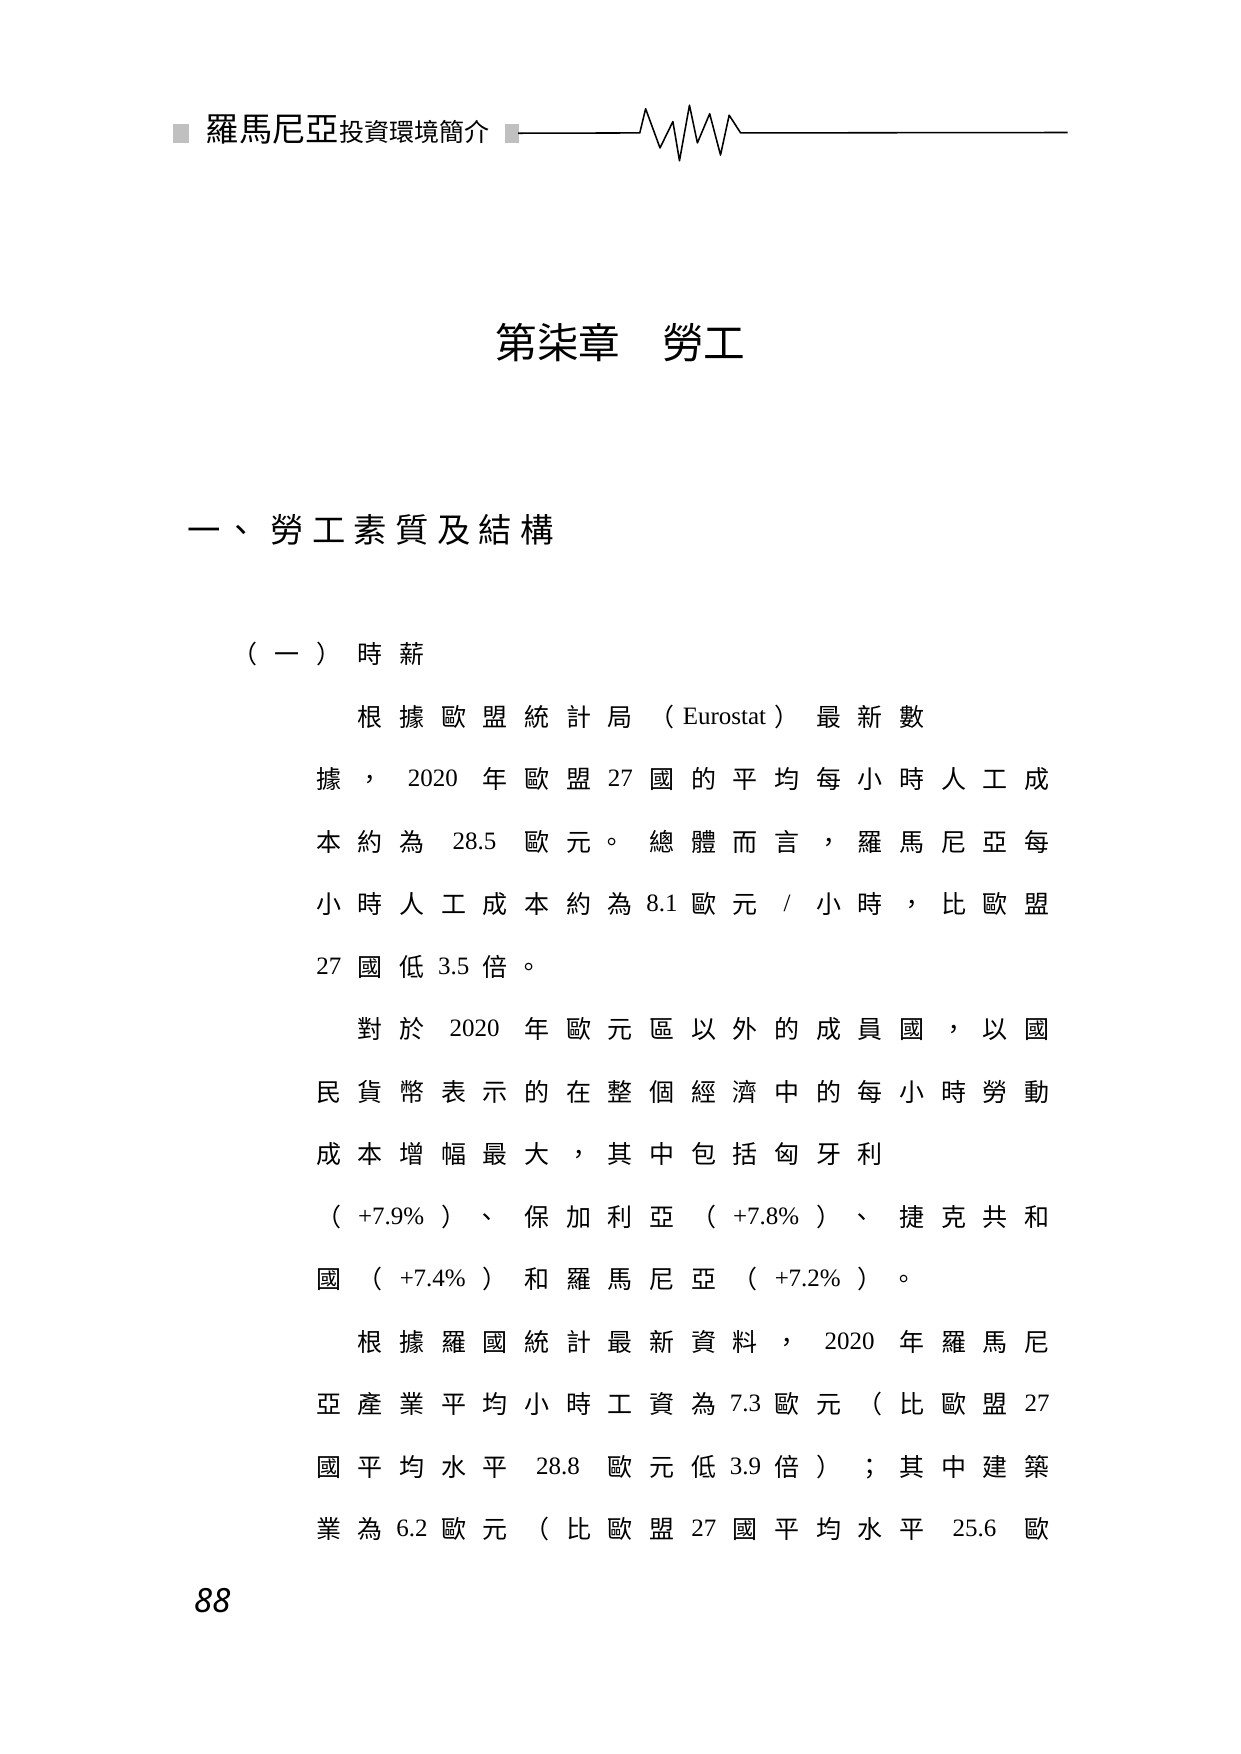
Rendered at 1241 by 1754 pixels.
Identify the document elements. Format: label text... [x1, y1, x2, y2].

text 根據羅國統計最新資料，2020年羅馬尼亞產業平均小時工資為7.3歐元（比歐盟27國平均水平28.8歐元低3.9倍）；其中建築業為6.2歐元（比歐盟27國平均水平25.6歐 [281, 1299, 1058, 1549]
text 一、勞工素質及結構 [183, 486, 1058, 549]
text 第柒章 勞工 [183, 299, 1058, 361]
text 對於2020年歐元區以外的成員國，以國民貨幣表示的在整個經濟中的每小時勞動成本增幅最大，其中包括匈牙利（+7.9%）、保加利亞（+7.8%）、捷克共和國（+7.4%）和羅馬尼亞（+7.2%）。 [281, 986, 1058, 1299]
text 根據歐盟統計局（Eurostat）最新數據，2020年歐盟27國的平均每小時人工成本約為28.5歐元。總體而言，羅馬尼亞每小時人工成本約為8.1歐元/小時，比歐盟27國低3.5倍。 [281, 674, 1058, 986]
text （一）時薪 [207, 611, 1058, 674]
